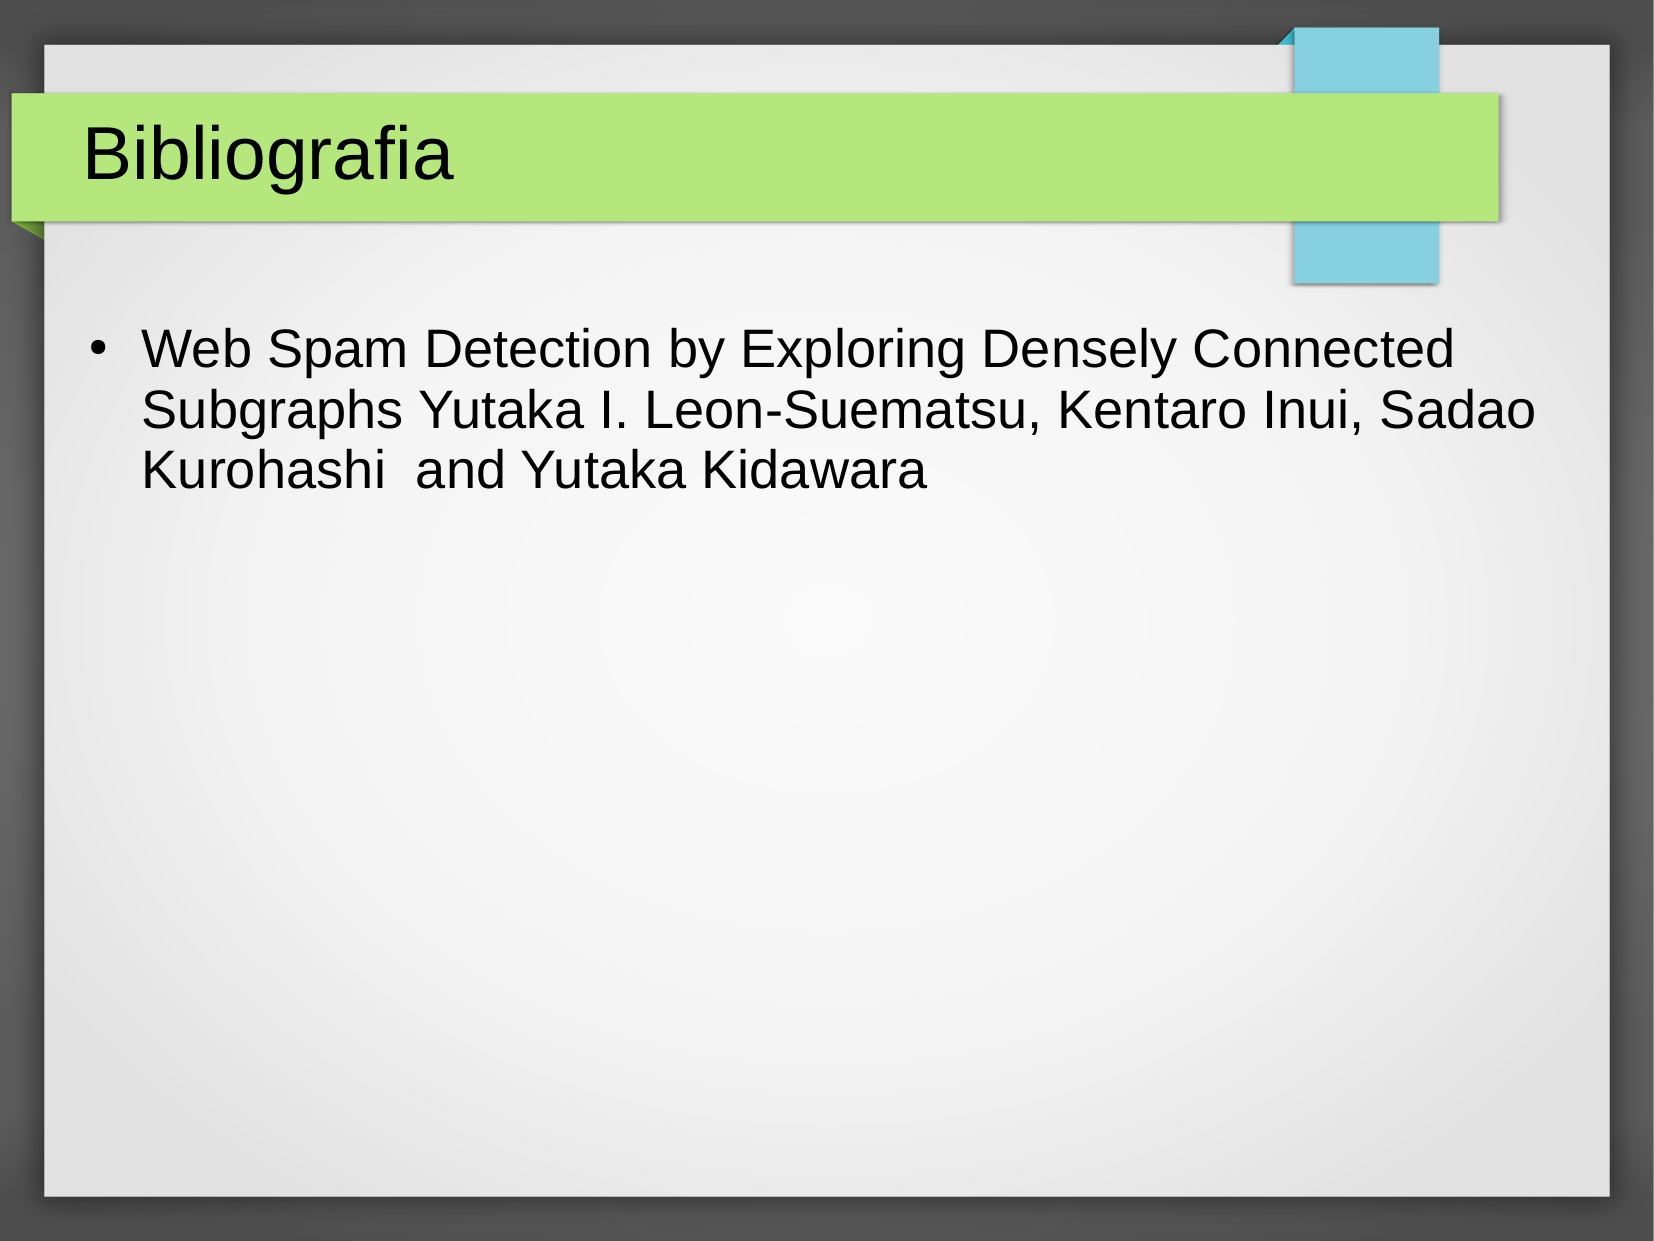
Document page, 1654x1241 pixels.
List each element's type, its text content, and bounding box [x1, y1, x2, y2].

picture [0, 0, 1654, 1241]
title Bibliografia [82, 94, 1264, 213]
list Web Spam Detection by Exploring Densely Connected Subgraphs Yutaka I. Leon-Suematsu, Kentaro Inui, Sadao Kurohashi and Yutaka Kidawara [70, 318, 1560, 1111]
